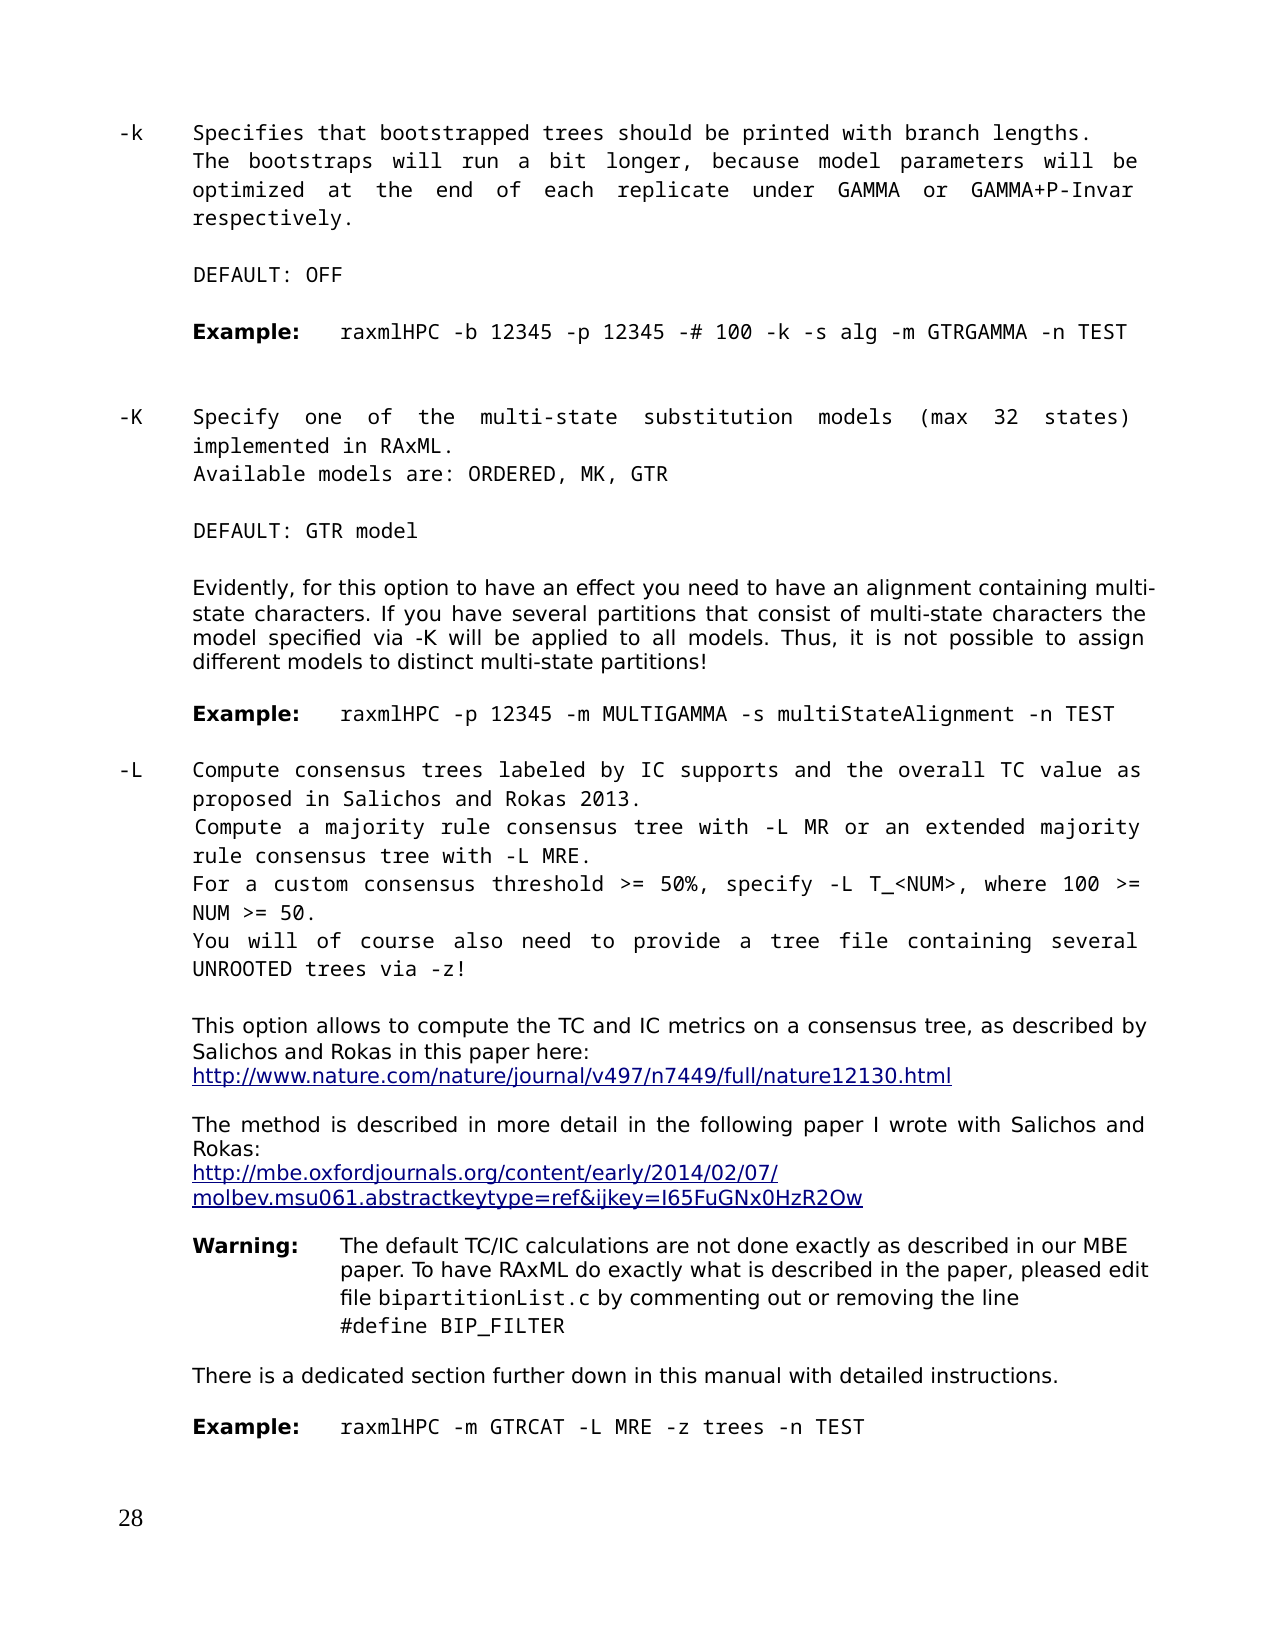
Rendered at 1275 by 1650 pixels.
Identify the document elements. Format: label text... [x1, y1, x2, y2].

text Example: raxmlHPC -p 12345 -m MULTIGAMMA -s multiStateAlignment -n TEST [118, 699, 1157, 727]
text DEFAULT: OFF [118, 260, 1157, 289]
text The method is described in more detail in the following paper I wrote with Salichos and Rokas: [118, 1113, 1157, 1161]
text Example: raxmlHPC -m GTRCAT -L MRE -z trees -n TEST [118, 1412, 1157, 1441]
text Warning: The default TC/IC calculations are not done exactly as described in our MBE paper. To have RAxML do exactly what is described in the paper, pleased edit file bipartitionList.c by commenting out or removing the line [192, 1234, 1157, 1311]
text DEFAULT: GTR model [118, 516, 1157, 545]
text http://mbe.oxfordjournals.org/content/early/2014/02/07/molbev.msu061.abstractkeytype=ref&ijkey=I65FuGNx0HzR2Ow [192, 1161, 1157, 1210]
text There is a dedicated section further down in this manual with detailed instructions. [118, 1364, 1157, 1388]
text This option allows to compute the TC and IC metrics on a consensus tree, as described by Salichos and Rokas in this paper here: [118, 1011, 1157, 1064]
text Evidently, for this option to have an effect you need to have an alignment containing multi- state characters. If you have several partitions that consist of multi-state characters the model specified via -K will be applied to all models. Thus, it is not possible to assign different models to distinct multi-state partitions! [118, 573, 1157, 674]
text For a custom consensus threshold >= 50%, specify -L T_<NUM>, where 100 >= NUM >= 50. [118, 869, 1157, 926]
text -K Specify one of the multi-state substitution models (max 32 states) implemented in RAxML. [118, 402, 1157, 459]
text -L Compute consensus trees labeled by IC supports and the overall TC value as proposed in Salichos and Rokas 2013. [118, 756, 1157, 812]
text You will of course also need to provide a tree file containing several UNROOTED trees via -z! [118, 926, 1157, 983]
text Example: raxmlHPC -b 12345 -p 12345 -# 100 -k -s alg -m GTRGAMMA -n TEST [118, 317, 1157, 346]
text http://www.nature.com/nature/journal/v497/n7449/full/nature12130.html [118, 1064, 1157, 1088]
text The bootstraps will run a bit longer, because model parameters will be optimized at the end of each replicate under GAMMA or GAMMA+P-Invar respectively. [118, 147, 1157, 232]
text -k Specifies that bootstrapped trees should be printed with branch lengths. [118, 118, 1157, 147]
text Available models are: ORDERED, MK, GTR [118, 459, 1157, 488]
text Compute a majority rule consensus tree with -L MR or an extended majority rule consensus tree with -L MRE. [118, 812, 1157, 869]
text #define BIP_FILTER [118, 1311, 1157, 1339]
